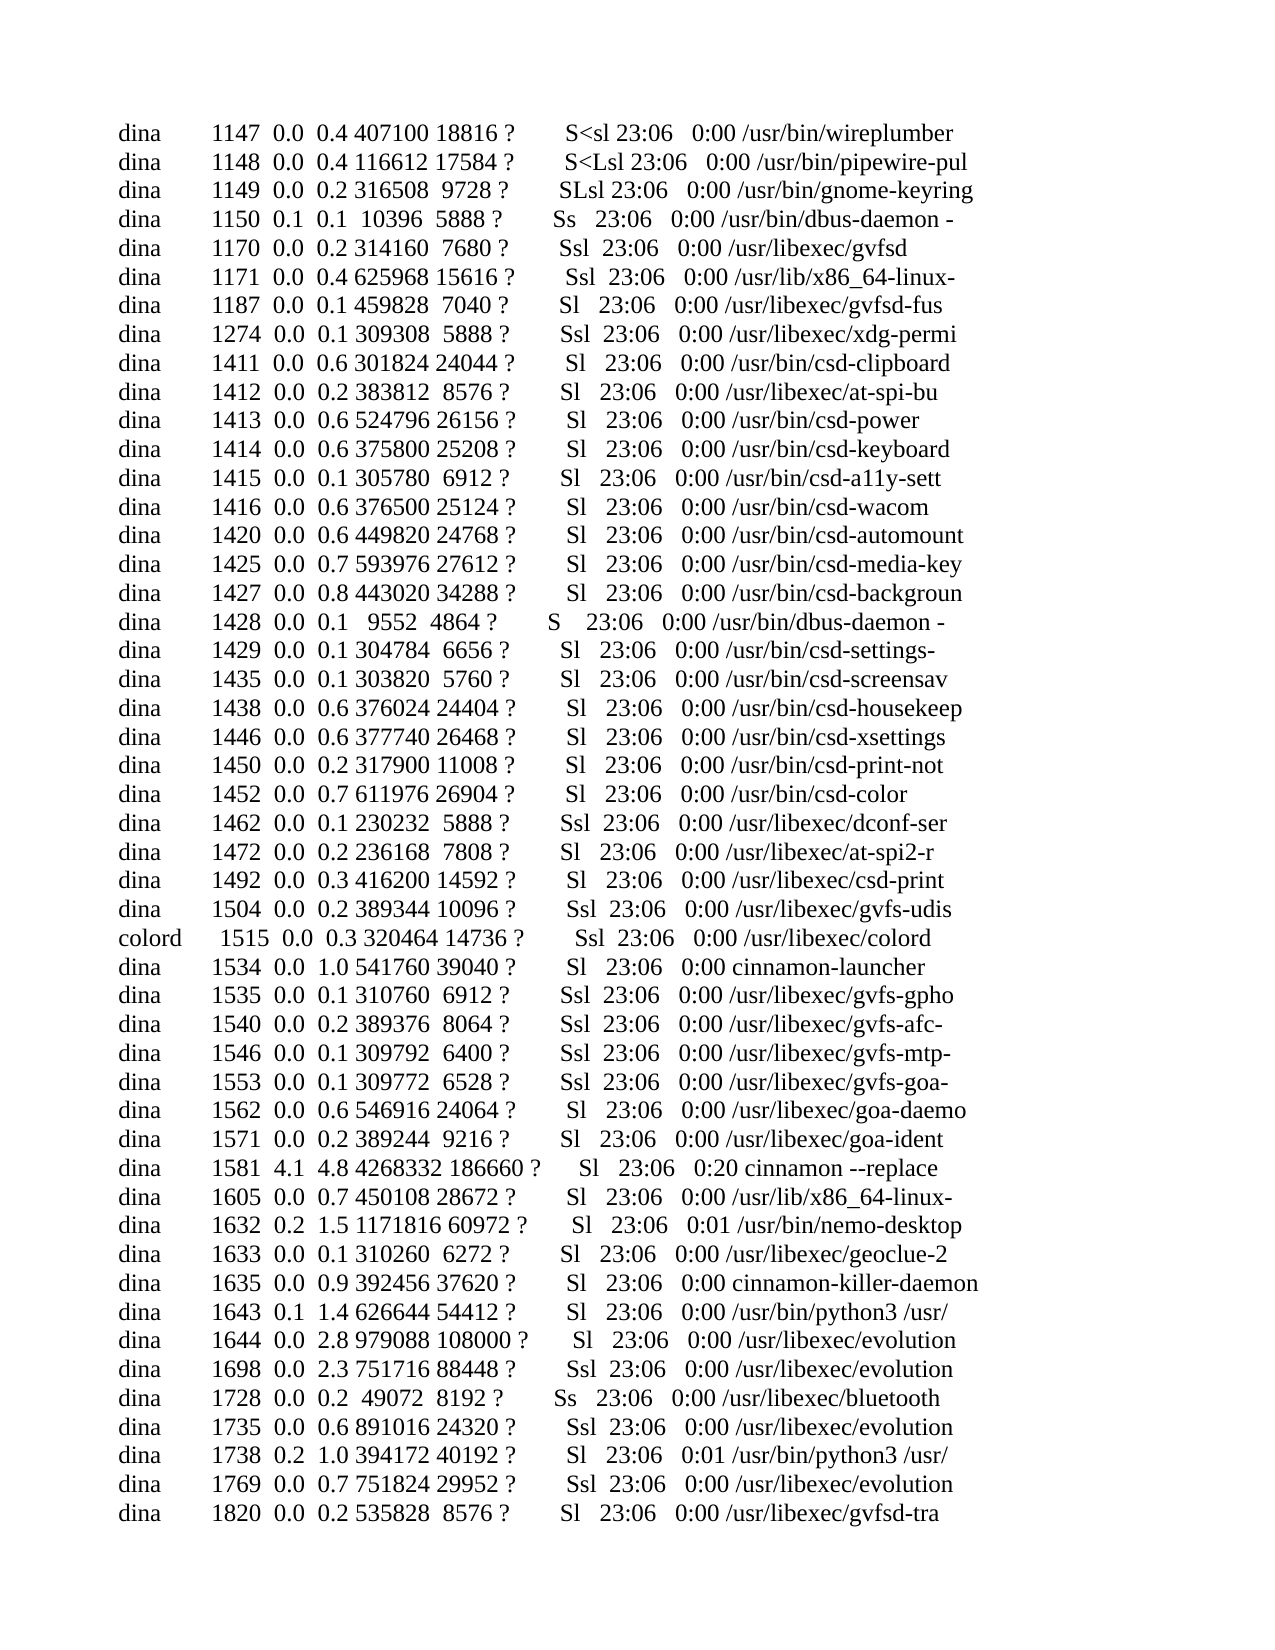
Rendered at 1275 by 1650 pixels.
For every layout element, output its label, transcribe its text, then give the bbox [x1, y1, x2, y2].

text dina 1149 0.0 0.2 316508 9728 ? SLsl 23:06 0:00 /usr/bin/gnome-keyring [118, 176, 1157, 204]
text dina 1546 0.0 0.1 309792 6400 ? Ssl 23:06 0:00 /usr/libexec/gvfs-mtp- [118, 1038, 1157, 1067]
text dina 1425 0.0 0.7 593976 27612 ? Sl 23:06 0:00 /usr/bin/csd-media-key [118, 549, 1157, 578]
text dina 1450 0.0 0.2 317900 11008 ? Sl 23:06 0:00 /usr/bin/csd-print-not [118, 751, 1157, 779]
text dina 1416 0.0 0.6 376500 25124 ? Sl 23:06 0:00 /usr/bin/csd-wacom [118, 492, 1157, 521]
text dina 1415 0.0 0.1 305780 6912 ? Sl 23:06 0:00 /usr/bin/csd-a11y-sett [118, 463, 1157, 492]
text dina 1534 0.0 1.0 541760 39040 ? Sl 23:06 0:00 cinnamon-launcher [118, 952, 1157, 981]
text dina 1643 0.1 1.4 626644 54412 ? Sl 23:06 0:00 /usr/bin/python3 /usr/ [118, 1297, 1157, 1326]
text dina 1462 0.0 0.1 230232 5888 ? Ssl 23:06 0:00 /usr/libexec/dconf-ser [118, 808, 1157, 837]
text dina 1438 0.0 0.6 376024 24404 ? Sl 23:06 0:00 /usr/bin/csd-housekeep [118, 693, 1157, 722]
text dina 1413 0.0 0.6 524796 26156 ? Sl 23:06 0:00 /usr/bin/csd-power [118, 406, 1157, 434]
text dina 1633 0.0 0.1 310260 6272 ? Sl 23:06 0:00 /usr/libexec/geoclue-2 [118, 1239, 1157, 1268]
text dina 1492 0.0 0.3 416200 14592 ? Sl 23:06 0:00 /usr/libexec/csd-print [118, 866, 1157, 894]
text dina 1553 0.0 0.1 309772 6528 ? Ssl 23:06 0:00 /usr/libexec/gvfs-goa- [118, 1067, 1157, 1096]
text dina 1411 0.0 0.6 301824 24044 ? Sl 23:06 0:00 /usr/bin/csd-clipboard [118, 348, 1157, 377]
text dina 1769 0.0 0.7 751824 29952 ? Ssl 23:06 0:00 /usr/libexec/evolution [118, 1469, 1157, 1498]
text dina 1187 0.0 0.1 459828 7040 ? Sl 23:06 0:00 /usr/libexec/gvfsd-fus [118, 291, 1157, 319]
text dina 1150 0.1 0.1 10396 5888 ? Ss 23:06 0:00 /usr/bin/dbus-daemon - [118, 204, 1157, 233]
text dina 1562 0.0 0.6 546916 24064 ? Sl 23:06 0:00 /usr/libexec/goa-daemo [118, 1096, 1157, 1124]
text dina 1632 0.2 1.5 1171816 60972 ? Sl 23:06 0:01 /usr/bin/nemo-desktop [118, 1211, 1157, 1239]
text dina 1738 0.2 1.0 394172 40192 ? Sl 23:06 0:01 /usr/bin/python3 /usr/ [118, 1441, 1157, 1469]
text dina 1735 0.0 0.6 891016 24320 ? Ssl 23:06 0:00 /usr/libexec/evolution [118, 1412, 1157, 1441]
text dina 1147 0.0 0.4 407100 18816 ? S<sl 23:06 0:00 /usr/bin/wireplumber [118, 118, 1157, 147]
text dina 1148 0.0 0.4 116612 17584 ? S<Lsl 23:06 0:00 /usr/bin/pipewire-pul [118, 147, 1157, 176]
text dina 1605 0.0 0.7 450108 28672 ? Sl 23:06 0:00 /usr/lib/x86_64-linux- [118, 1182, 1157, 1211]
text dina 1414 0.0 0.6 375800 25208 ? Sl 23:06 0:00 /usr/bin/csd-keyboard [118, 434, 1157, 463]
text dina 1535 0.0 0.1 310760 6912 ? Ssl 23:06 0:00 /usr/libexec/gvfs-gpho [118, 981, 1157, 1009]
text dina 1446 0.0 0.6 377740 26468 ? Sl 23:06 0:00 /usr/bin/csd-xsettings [118, 722, 1157, 751]
text dina 1472 0.0 0.2 236168 7808 ? Sl 23:06 0:00 /usr/libexec/at-spi2-r [118, 837, 1157, 866]
text dina 1571 0.0 0.2 389244 9216 ? Sl 23:06 0:00 /usr/libexec/goa-ident [118, 1124, 1157, 1153]
text dina 1412 0.0 0.2 383812 8576 ? Sl 23:06 0:00 /usr/libexec/at-spi-bu [118, 377, 1157, 406]
text dina 1429 0.0 0.1 304784 6656 ? Sl 23:06 0:00 /usr/bin/csd-settings- [118, 636, 1157, 664]
text dina 1452 0.0 0.7 611976 26904 ? Sl 23:06 0:00 /usr/bin/csd-color [118, 779, 1157, 808]
text dina 1427 0.0 0.8 443020 34288 ? Sl 23:06 0:00 /usr/bin/csd-backgroun [118, 578, 1157, 607]
text dina 1170 0.0 0.2 314160 7680 ? Ssl 23:06 0:00 /usr/libexec/gvfsd [118, 233, 1157, 262]
text dina 1420 0.0 0.6 449820 24768 ? Sl 23:06 0:00 /usr/bin/csd-automount [118, 521, 1157, 549]
text dina 1540 0.0 0.2 389376 8064 ? Ssl 23:06 0:00 /usr/libexec/gvfs-afc- [118, 1009, 1157, 1038]
text dina 1728 0.0 0.2 49072 8192 ? Ss 23:06 0:00 /usr/libexec/bluetooth [118, 1383, 1157, 1412]
text dina 1428 0.0 0.1 9552 4864 ? S 23:06 0:00 /usr/bin/dbus-daemon - [118, 607, 1157, 636]
text dina 1644 0.0 2.8 979088 108000 ? Sl 23:06 0:00 /usr/libexec/evolution [118, 1326, 1157, 1354]
text dina 1274 0.0 0.1 309308 5888 ? Ssl 23:06 0:00 /usr/libexec/xdg-permi [118, 319, 1157, 348]
text dina 1581 4.1 4.8 4268332 186660 ? Sl 23:06 0:20 cinnamon --replace [118, 1153, 1157, 1182]
text dina 1820 0.0 0.2 535828 8576 ? Sl 23:06 0:00 /usr/libexec/gvfsd-tra [118, 1498, 1157, 1527]
text dina 1435 0.0 0.1 303820 5760 ? Sl 23:06 0:00 /usr/bin/csd-screensav [118, 664, 1157, 693]
text dina 1698 0.0 2.3 751716 88448 ? Ssl 23:06 0:00 /usr/libexec/evolution [118, 1354, 1157, 1383]
text dina 1504 0.0 0.2 389344 10096 ? Ssl 23:06 0:00 /usr/libexec/gvfs-udis [118, 894, 1157, 923]
text dina 1171 0.0 0.4 625968 15616 ? Ssl 23:06 0:00 /usr/lib/x86_64-linux- [118, 262, 1157, 291]
text dina 1635 0.0 0.9 392456 37620 ? Sl 23:06 0:00 cinnamon-killer-daemon [118, 1268, 1157, 1297]
text colord 1515 0.0 0.3 320464 14736 ? Ssl 23:06 0:00 /usr/libexec/colord [118, 923, 1157, 952]
